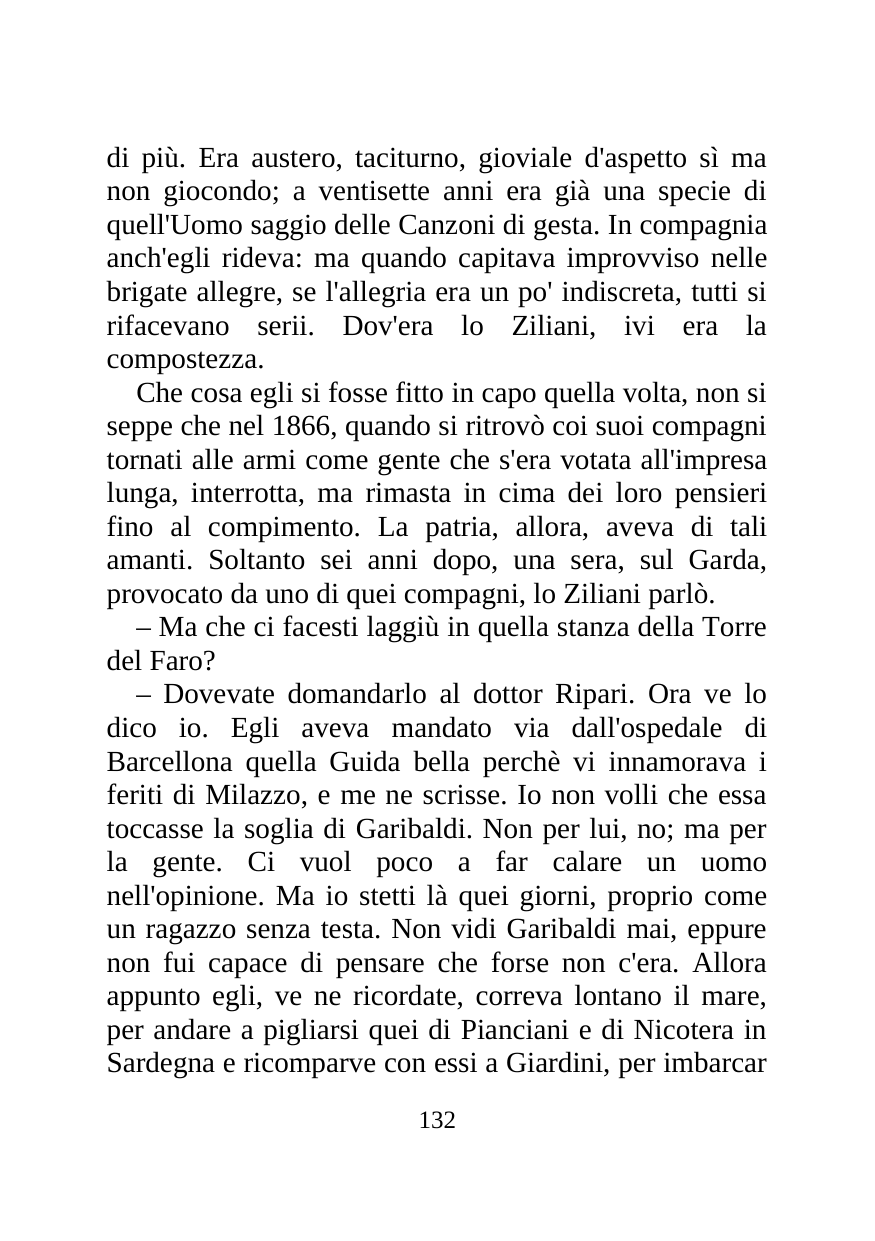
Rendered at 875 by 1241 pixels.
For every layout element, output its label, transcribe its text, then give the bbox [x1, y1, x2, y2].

text Che cosa egli si fosse fitto in capo quella volta, non si seppe che nel 1866, quando si ritrovò coi suoi compagni tornati alle armi come gente che s'era votata all'impresa lunga, interrotta, ma rimasta in cima dei loro pensieri fino al compimento. La patria, allora, aveva di tali amanti. Soltanto sei anni dopo, una sera, sul Garda, provocato da uno di quei compagni, lo Ziliani parlò. [106, 375, 768, 609]
text – Dovevate domandarlo al dottor Ripari. Ora ve lo dico io. Egli aveva mandato via dall'ospedale di Barcellona quella Guida bella perchè vi innamorava i feriti di Milazzo, e me ne scrisse. Io non volli che essa toccasse la soglia di Garibaldi. Non per lui, no; ma per la gente. Ci vuol poco a far calare un uomo nell'opinione. Ma io stetti là quei giorni, proprio come un ragazzo senza testa. Non vidi Garibaldi mai, eppure non fui capace di pensare che forse non c'era. Allora appunto egli, ve ne ricordate, correva lontano il mare, per andare a pigliarsi quei di Pianciani e di Nicotera in Sardegna e ricomparve con essi a Giardini, per imbarcar [106, 677, 768, 1079]
text – Ma che ci facesti laggiù in quella stanza della Torre del Faro? [106, 609, 768, 677]
text di più. Era austero, taciturno, gioviale d'aspetto sì ma non giocondo; a ventisette anni era già una specie di quell'Uomo saggio delle Canzoni di gesta. In compagnia anch'egli rideva: ma quando capitava improvviso nelle brigate allegre, se l'allegria era un po' indiscreta, tutti si rifacevano serii. Dov'era lo Ziliani, ivi era la compostezza. [106, 140, 768, 375]
